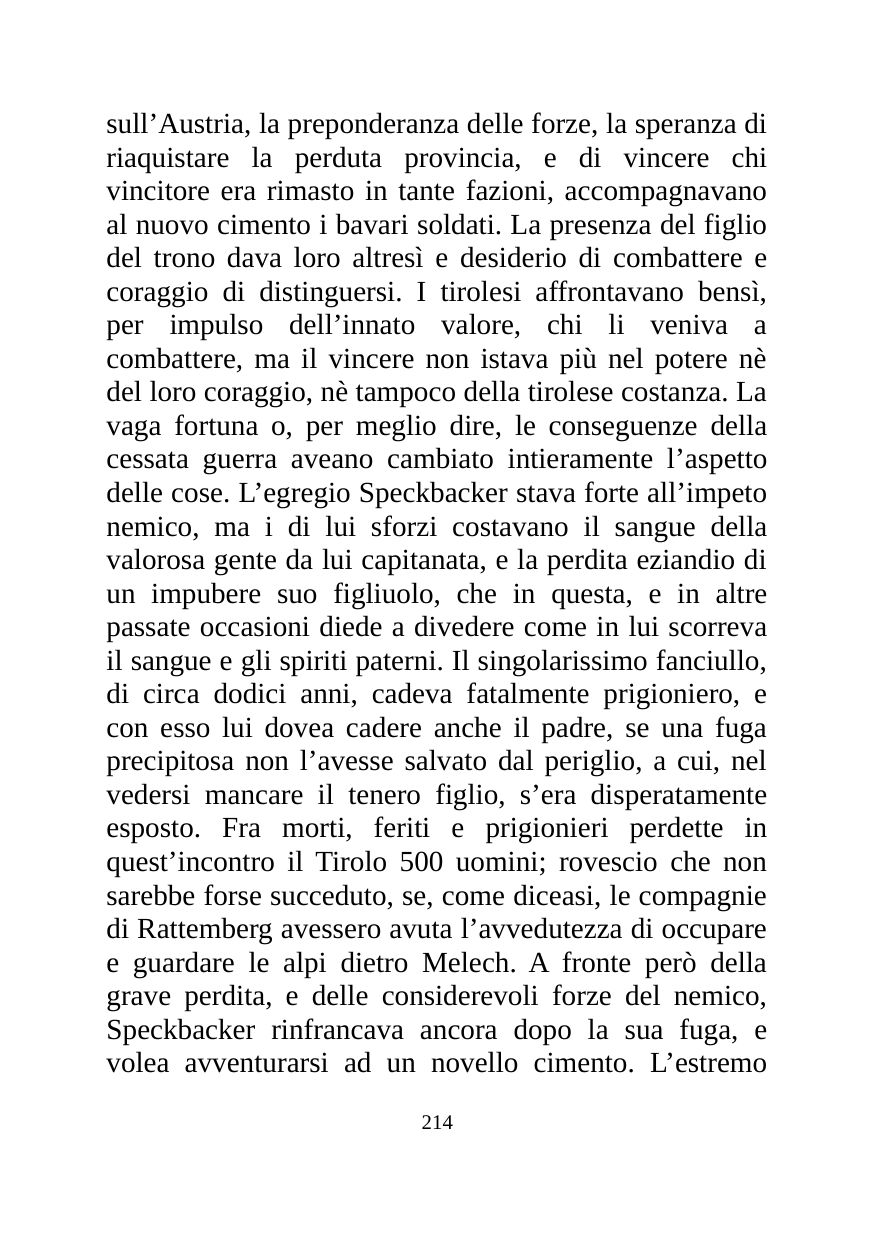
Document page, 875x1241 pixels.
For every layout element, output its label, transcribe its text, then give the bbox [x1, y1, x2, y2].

text sull’Austria, la preponderanza delle forze, la speranza di riaquistare la perduta provincia, e di vincere chi vincitore era rimasto in tante fazioni, accompagnavano al nuovo cimento i bavari soldati. La presenza del figlio del trono dava loro altresì e desiderio di combattere e coraggio di distinguersi. I tirolesi affrontavano bensì, per impulso dell’innato valore, chi li veniva a combattere, ma il vincere non istava più nel potere nè del loro coraggio, nè tampoco della tirolese costanza. La vaga fortuna o, per meglio dire, le conseguenze della cessata guerra aveano cambiato intieramente l’aspetto delle cose. L’egregio Speckbacker stava forte all’impeto nemico, ma i di lui sforzi costavano il sangue della valorosa gente da lui capitanata, e la perdita eziandio di un impubere suo figliuolo, che in questa, e in altre passate occasioni diede a divedere come in lui scorreva il sangue e gli spiriti paterni. Il singolarissimo fanciullo, di circa dodici anni, cadeva fatalmente prigioniero, e con esso lui dovea cadere anche il padre, se una fuga precipitosa non l’avesse salvato dal periglio, a cui, nel vedersi mancare il tenero figlio, s’era disperatamente esposto. Fra morti, feriti e prigionieri perdette in quest’incontro il Tirolo 500 uomini; rovescio che non sarebbe forse succeduto, se, come diceasi, le compagnie di Rattemberg avessero avuta l’avvedutezza di occupare e guardare le alpi dietro Melech. A fronte però della grave perdita, e delle considerevoli forze del nemico, Speckbacker rinfrancava ancora dopo la sua fuga, e volea avventurarsi ad un novello cimento. L’estremo [106, 106, 768, 1079]
